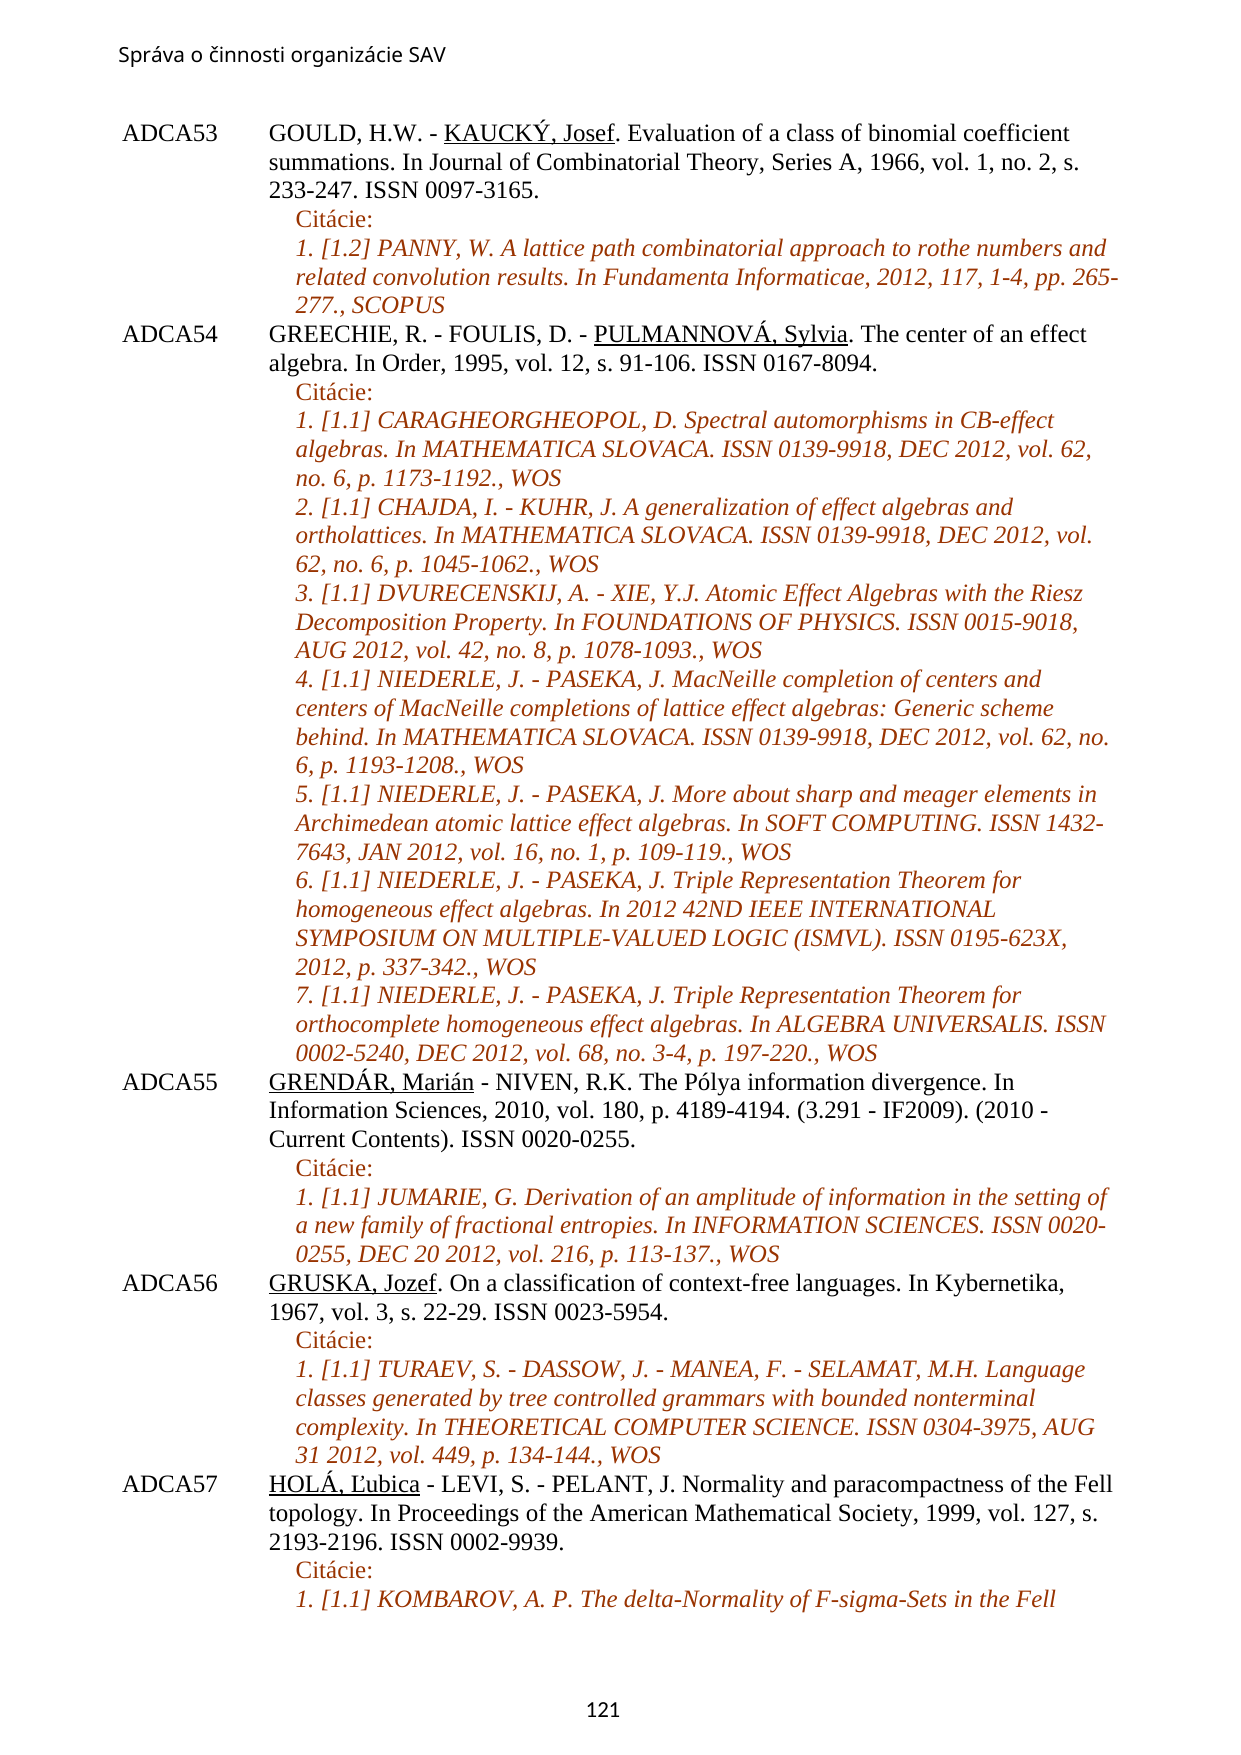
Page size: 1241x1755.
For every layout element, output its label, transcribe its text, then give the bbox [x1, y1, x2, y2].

table_header ADCA53 [122, 118, 269, 204]
text 1. [1.2] PANNY, W. A lattice path combinatorial approach to rothe numbers and related convolution results. In Fundamenta Informaticae, 2012, 117, 1-4, pp. 265-277., SCOPUS [295, 233, 1122, 319]
text 1. [1.1] JUMARIE, G. Derivation of an amplitude of information in the setting of a new family of fractional entropies. In INFORMATION SCIENCES. ISSN 0020-0255, DEC 20 2012, vol. 216, p. 113-137., WOS [295, 1182, 1122, 1268]
table_header ADCA55 [122, 1067, 269, 1153]
table_header GREECHIE, R. - FOULIS, D. - PULMANNOVÁ, Sylvia. The center of an effect algebra. In Order, 1995, vol. 12, s. 91-106. ISSN 0167-8094. [269, 319, 1122, 377]
table_header GOULD, H.W. - KAUCKÝ, Josef. Evaluation of a class of binomial coefficient summations. In Journal of Combinatorial Theory, Series A, 1966, vol. 1, no. 2, s. 233-247. ISSN 0097-3165. [269, 118, 1122, 204]
text Citácie: [295, 1153, 1122, 1182]
text Citácie: [295, 1326, 1122, 1354]
table_header ADCA57 [122, 1469, 269, 1556]
text Citácie: [295, 1556, 1122, 1584]
table_header HOLÁ, Ľubica - LEVI, S. - PELANT, J. Normality and paracompactness of the Fell topology. In Proceedings of the American Mathematical Society, 1999, vol. 127, s. 2193-2196. ISSN 0002-9939. [269, 1469, 1122, 1556]
text Citácie: [295, 377, 1122, 406]
text Citácie: [295, 204, 1122, 233]
text 4. [1.1] NIEDERLE, J. - PASEKA, J. MacNeille completion of centers and centers of MacNeille completions of lattice effect algebras: Generic scheme behind. In MATHEMATICA SLOVACA. ISSN 0139-9918, DEC 2012, vol. 62, no. 6, p. 1193-1208., WOS [295, 664, 1122, 779]
text 2. [1.1] CHAJDA, I. - KUHR, J. A generalization of effect algebras and ortholattices. In MATHEMATICA SLOVACA. ISSN 0139-9918, DEC 2012, vol. 62, no. 6, p. 1045-1062., WOS [295, 492, 1122, 578]
text 7. [1.1] NIEDERLE, J. - PASEKA, J. Triple Representation Theorem for orthocomplete homogeneous effect algebras. In ALGEBRA UNIVERSALIS. ISSN 0002-5240, DEC 2012, vol. 68, no. 3-4, p. 197-220., WOS [295, 981, 1122, 1067]
text 1. [1.1] TURAEV, S. - DASSOW, J. - MANEA, F. - SELAMAT, M.H. Language classes generated by tree controlled grammars with bounded nonterminal complexity. In THEORETICAL COMPUTER SCIENCE. ISSN 0304-3975, AUG 31 2012, vol. 449, p. 134-144., WOS [295, 1354, 1122, 1469]
table_header ADCA56 [122, 1268, 269, 1326]
text 1. [1.1] KOMBAROV, A. P. The delta-Normality of F-sigma-Sets in the Fell [295, 1584, 1122, 1613]
text 5. [1.1] NIEDERLE, J. - PASEKA, J. More about sharp and meager elements in Archimedean atomic lattice effect algebras. In SOFT COMPUTING. ISSN 1432-7643, JAN 2012, vol. 16, no. 1, p. 109-119., WOS [295, 779, 1122, 866]
table_header GRUSKA, Jozef. On a classification of context-free languages. In Kybernetika, 1967, vol. 3, s. 22-29. ISSN 0023-5954. [269, 1268, 1122, 1326]
text 1. [1.1] CARAGHEORGHEOPOL, D. Spectral automorphisms in CB-effect algebras. In MATHEMATICA SLOVACA. ISSN 0139-9918, DEC 2012, vol. 62, no. 6, p. 1173-1192., WOS [295, 406, 1122, 492]
table_header GRENDÁR, Marián - NIVEN, R.K. The Pólya information divergence. In Information Sciences, 2010, vol. 180, p. 4189-4194. (3.291 - IF2009). (2010 - Current Contents). ISSN 0020-0255. [269, 1067, 1122, 1153]
text 6. [1.1] NIEDERLE, J. - PASEKA, J. Triple Representation Theorem for homogeneous effect algebras. In 2012 42ND IEEE INTERNATIONAL SYMPOSIUM ON MULTIPLE-VALUED LOGIC (ISMVL). ISSN 0195-623X, 2012, p. 337-342., WOS [295, 866, 1122, 981]
table_header ADCA54 [122, 319, 269, 377]
text 3. [1.1] DVURECENSKIJ, A. - XIE, Y.J. Atomic Effect Algebras with the Riesz Decomposition Property. In FOUNDATIONS OF PHYSICS. ISSN 0015-9018, AUG 2012, vol. 42, no. 8, p. 1078-1093., WOS [295, 578, 1122, 664]
